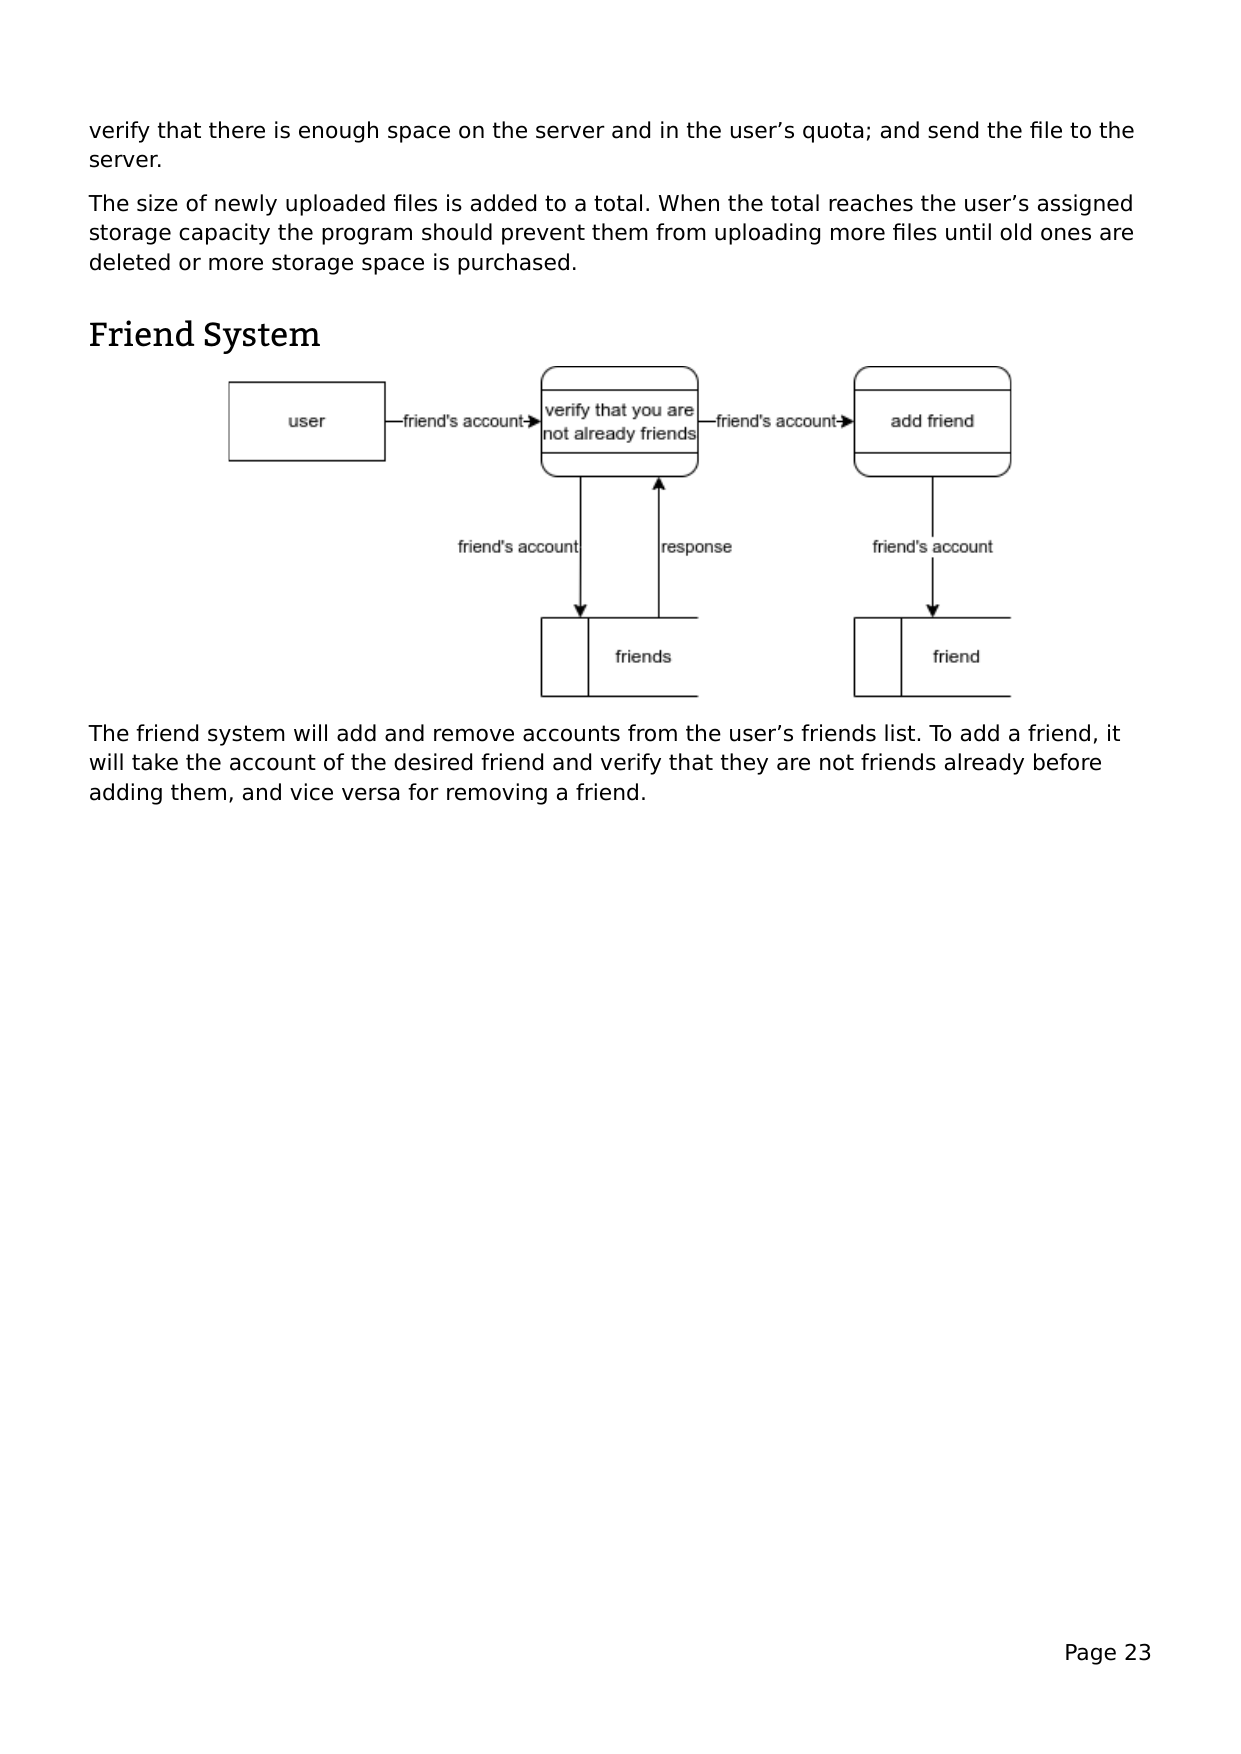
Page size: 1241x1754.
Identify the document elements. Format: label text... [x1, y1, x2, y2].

subtitle The size of newly uploaded files is added to a total. When the total reaches the user’s assigned storage capacity the program should prevent them from uploading more files until old ones are deleted or more storage space is purchased. [88, 191, 1152, 275]
picture [228, 366, 1012, 699]
text The friend system will add and remove accounts from the user’s friends list. To add a friend, it will take the account of the desired friend and verify that they are not friends already before adding them, and vice versa for removing a friend. [88, 721, 1152, 805]
text verify that there is enough space on the server and in the user’s quota; and send the file to the server. [88, 118, 1152, 173]
subtitle Friend System [88, 314, 1152, 354]
